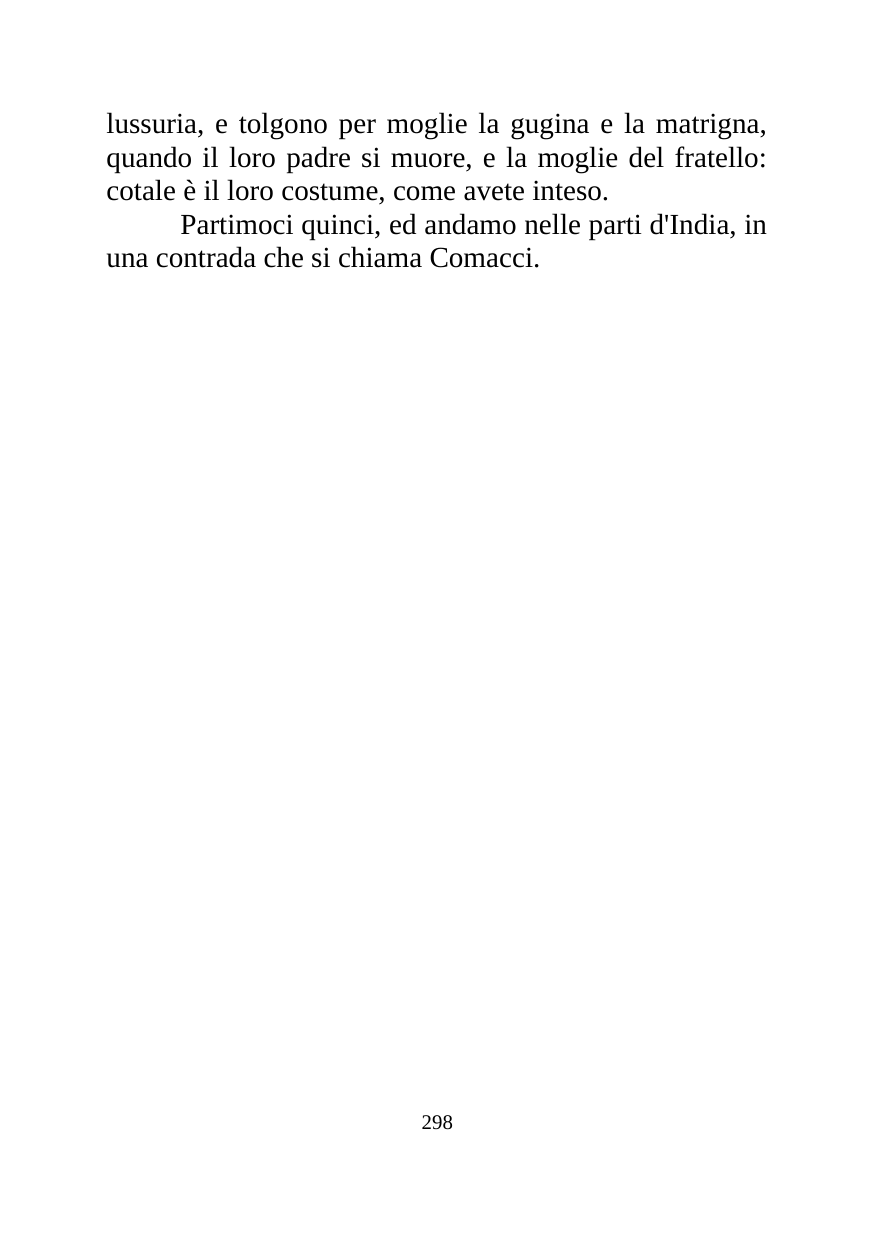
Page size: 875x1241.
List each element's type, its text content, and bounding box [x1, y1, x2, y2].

text lussuria, e tolgono per moglie la gugina e la matrigna, quando il loro padre si muore, e la moglie del fratello: cotale è il loro costume, come avete inteso. [106, 106, 768, 207]
text Partimoci quinci, ed andamo nelle parti d'India, in una contrada che si chiama Comacci. [106, 207, 768, 274]
